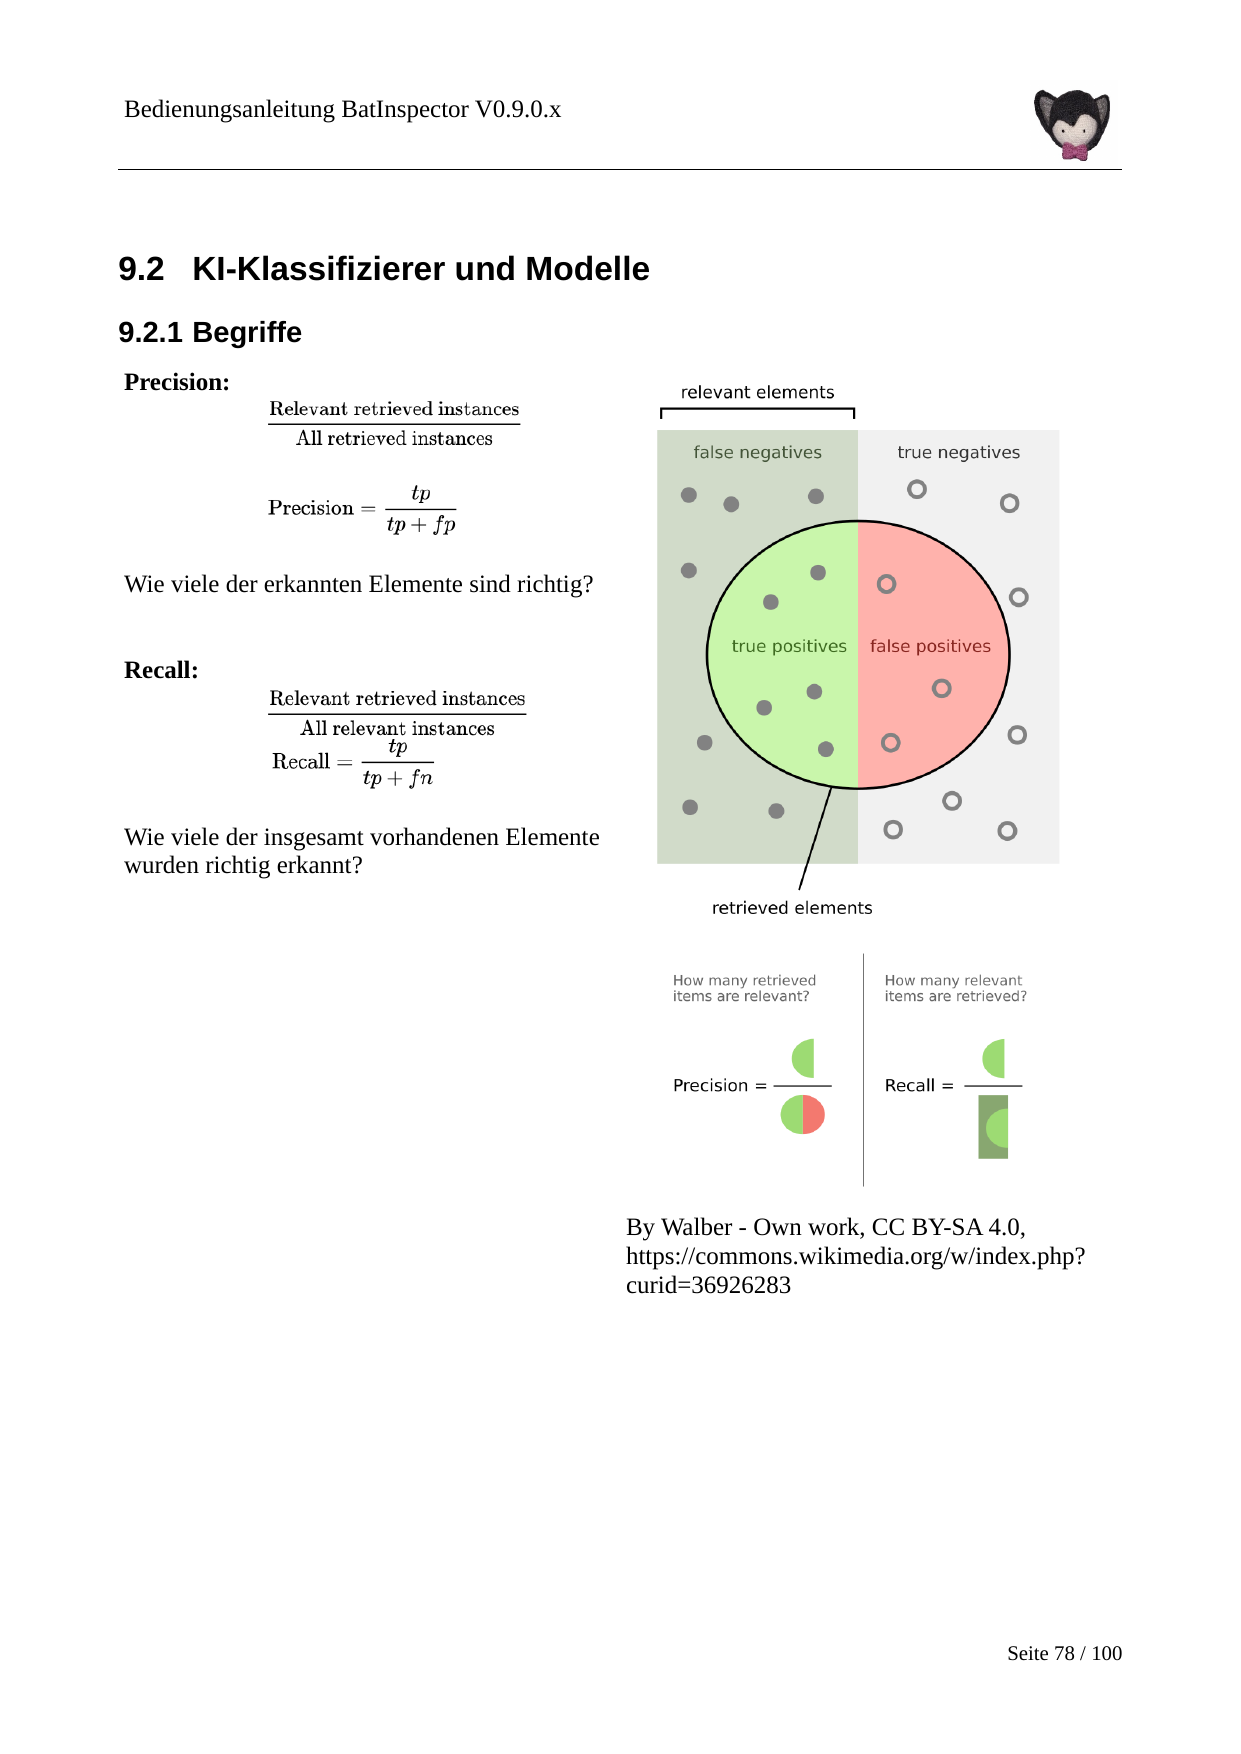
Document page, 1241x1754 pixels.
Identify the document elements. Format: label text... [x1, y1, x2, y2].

picture [625, 366, 1091, 1213]
picture [265, 395, 530, 452]
subtitle KI-Klassifizierer und Modelle [118, 249, 1122, 288]
table_header By Walber - Own work, CC BY-SA 4.0, https://commons.wikimedia.org/w/index.php?curid=36926283 [620, 361, 1122, 1304]
table_header Precision: Wie viele der erkannten Elemente sind richtig? Recall: Wie viele der insgesamt vorhandenen Elemente wurden richtig erkannt? [118, 361, 620, 1304]
subtitle Begriffe [118, 315, 1122, 348]
picture [1030, 80, 1119, 169]
picture [265, 683, 531, 793]
picture [265, 480, 484, 541]
